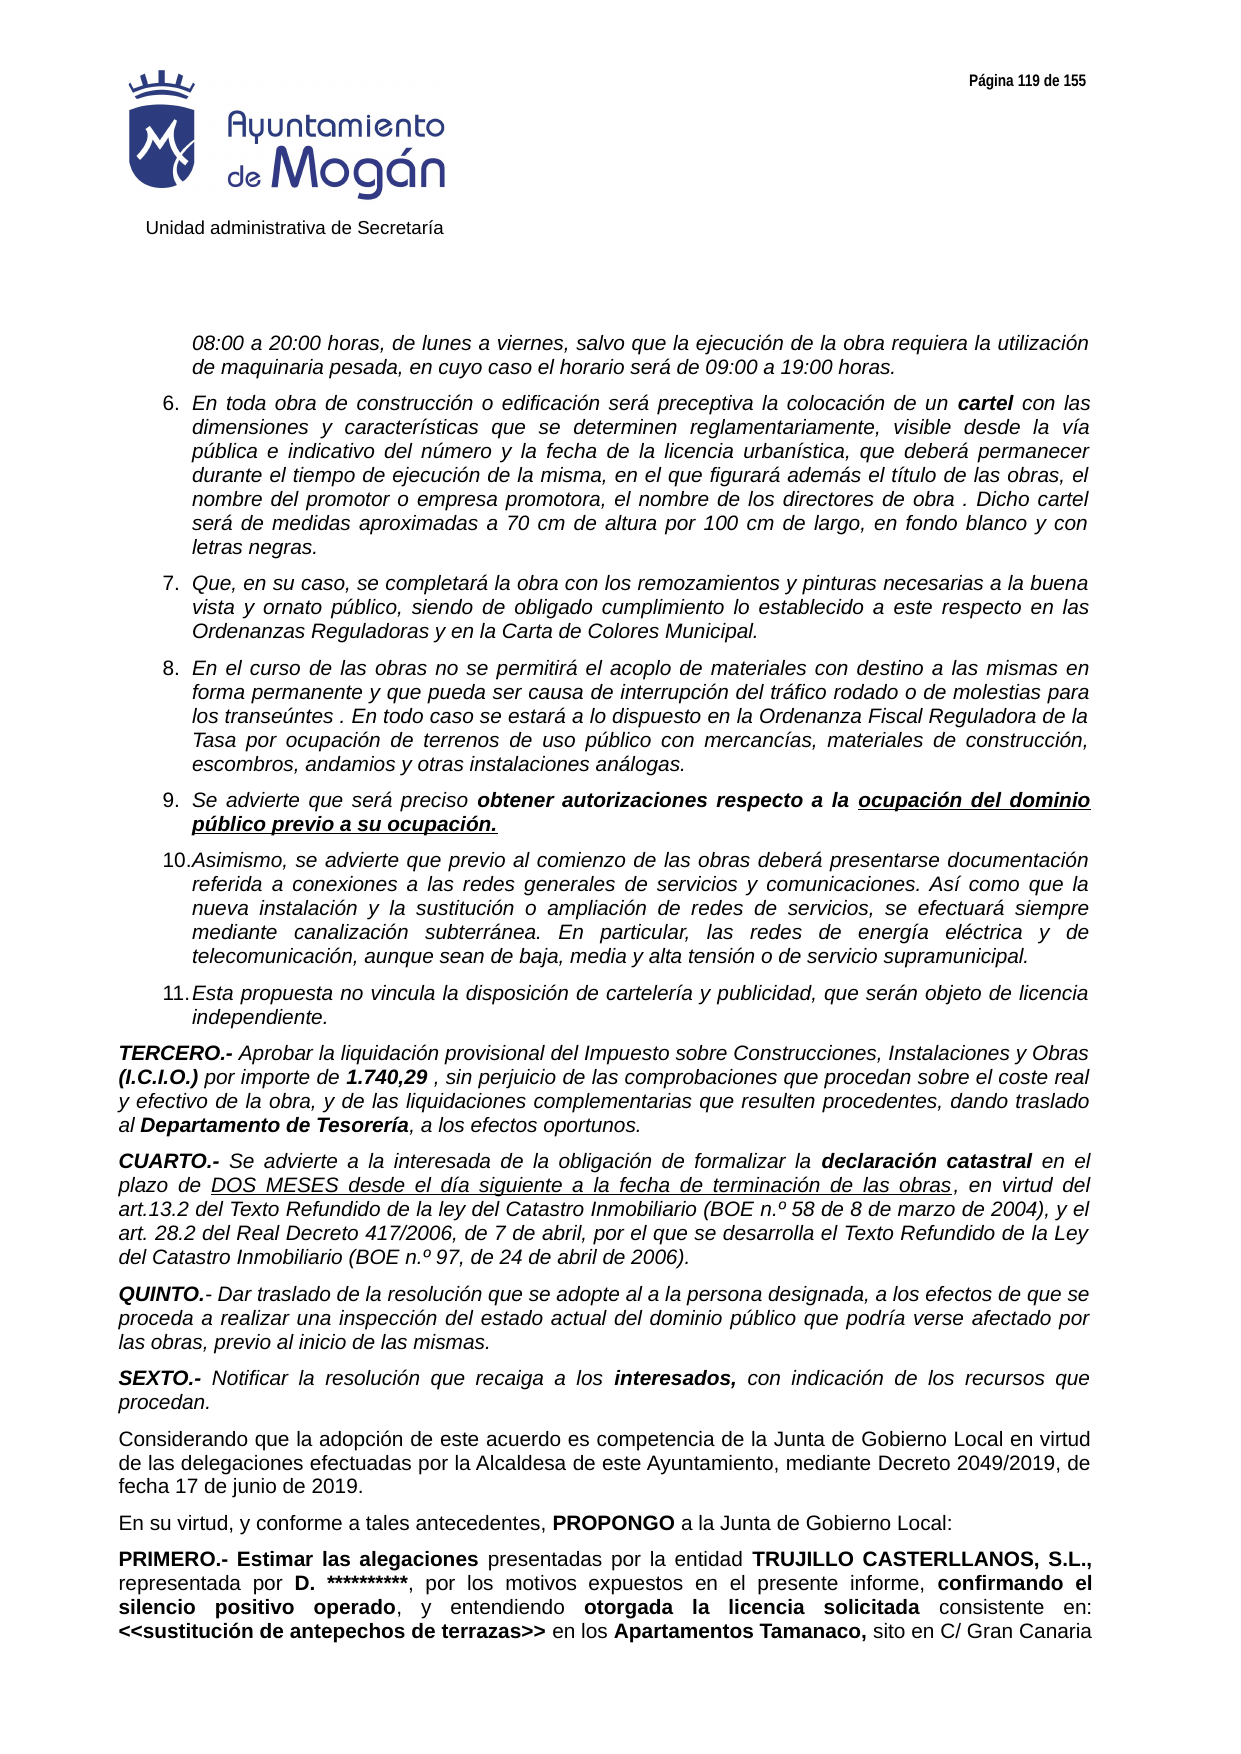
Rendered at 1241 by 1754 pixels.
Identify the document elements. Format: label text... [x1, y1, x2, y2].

text TERCERO.- Aprobar la liquidación provisional del Impuesto sobre Construcciones, Instalaciones y Obras (I.C.I.O.) por importe de 1.740,29 , sin perjuicio de las comprobaciones que procedan sobre el coste real y efectivo de la obra, y de las liquidaciones complementarias que resulten procedentes, dando traslado al Departamento de Tesorería, a los efectos oportunos. [118, 1041, 1092, 1137]
text En su virtud, y conforme a tales antecedentes, PROPONGO a la Junta de Gobierno Local: [118, 1511, 1092, 1535]
text QUINTO.- Dar traslado de la resolución que se adopte al a la persona designada, a los efectos de que se proceda a realizar una inspección del estado actual del dominio público que podría verse afectado por las obras, previo al inicio de las mismas. [118, 1282, 1092, 1353]
list Que, en su caso, se completará la obra con los remozamientos y pinturas necesarias a la buena vista y ornato público, siendo de obligado cumplimiento lo establecido a este respecto en las Ordenanzas Reguladoras y en la Carta de Colores Municipal. [162, 571, 1092, 643]
list Asimismo, se advierte que previo al comienzo de las obras deberá presentarse documentación referida a conexiones a las redes generales de servicios y comunicaciones. Así como que la nueva instalación y la sustitución o ampliación de redes de servicios, se efectuará siempre mediante canalización subterránea. En particular, las redes de energía eléctrica y de telecomunicación, aunque sean de baja, media y alta tensión o de servicio supramunicipal. [162, 848, 1092, 968]
list Esta propuesta no vincula la disposición de cartelería y publicidad, que serán objeto de licencia independiente. [162, 981, 1092, 1028]
text Considerando que la adopción de este acuerdo es competencia de la Junta de Gobierno Local en virtud de las delegaciones efectuadas por la Alcaldesa de este Ayuntamiento, mediante Decreto 2049/2019, de fecha 17 de junio de 2019. [118, 1426, 1092, 1498]
list Se advierte que será preciso obtener autorizaciones respecto a la ocupación del dominio público previo a su ocupación. [162, 788, 1092, 836]
text CUARTO.- Se advierte a la interesada de la obligación de formalizar la declaración catastral en el plazo de DOS MESES desde el día siguiente a la fecha de terminación de las obras, en virtud del art.13.2 del Texto Refundido de la ley del Catastro Inmobiliario (BOE n.º 58 de 8 de marzo de 2004), y el art. 28.2 del Real Decreto 417/2006, de 7 de abril, por el que se desarrolla el Texto Refundido de la Ley del Catastro Inmobiliario (BOE n.º 97, de 24 de abril de 2006). [118, 1149, 1092, 1269]
text PRIMERO.- Estimar las alegaciones presentadas por la entidad TRUJILLO CASTERLLANOS, S.L., representada por D. **********, por los motivos expuestos en el presente informe, confirmando el silencio positivo operado, y entendiendo otorgada la licencia solicitada consistente en: <<sustitución de antepechos de terrazas>> en los Apartamentos Tamanaco, sito en C/ Gran Canaria [118, 1547, 1092, 1643]
list En el curso de las obras no se permitirá el acoplo de materiales con destino a las mismas en forma permanente y que pueda ser causa de interrupción del tráfico rodado o de molestias para los transeúntes . En todo caso se estará a lo dispuesto en la Ordenanza Fiscal Reguladora de la Tasa por ocupación de terrenos de uso público con mercancías, materiales de construcción, escombros, andamios y otras instalaciones análogas. [162, 656, 1092, 775]
list 08:00 a 20:00 horas, de lunes a viernes, salvo que la ejecución de la obra requiera la utilización de maquinaria pesada, en cuyo caso el horario será de 09:00 a 19:00 horas. [162, 331, 1092, 378]
picture [128, 70, 445, 206]
list En toda obra de construcción o edificación será preceptiva la colocación de un cartel con las dimensiones y características que se determinen reglamentariamente, visible desde la vía pública e indicativo del número y la fecha de la licencia urbanística, que deberá permanecer durante el tiempo de ejecución de la misma, en el que figurará además el título de las obras, el nombre del promotor o empresa promotora, el nombre de los directores de obra . Dicho cartel será de medidas aproximadas a 70 cm de altura por 100 cm de largo, en fondo blanco y con letras negras. [162, 391, 1092, 559]
text SEXTO.- Notificar la resolución que recaiga a los interesados, con indicación de los recursos que procedan. [118, 1366, 1092, 1414]
